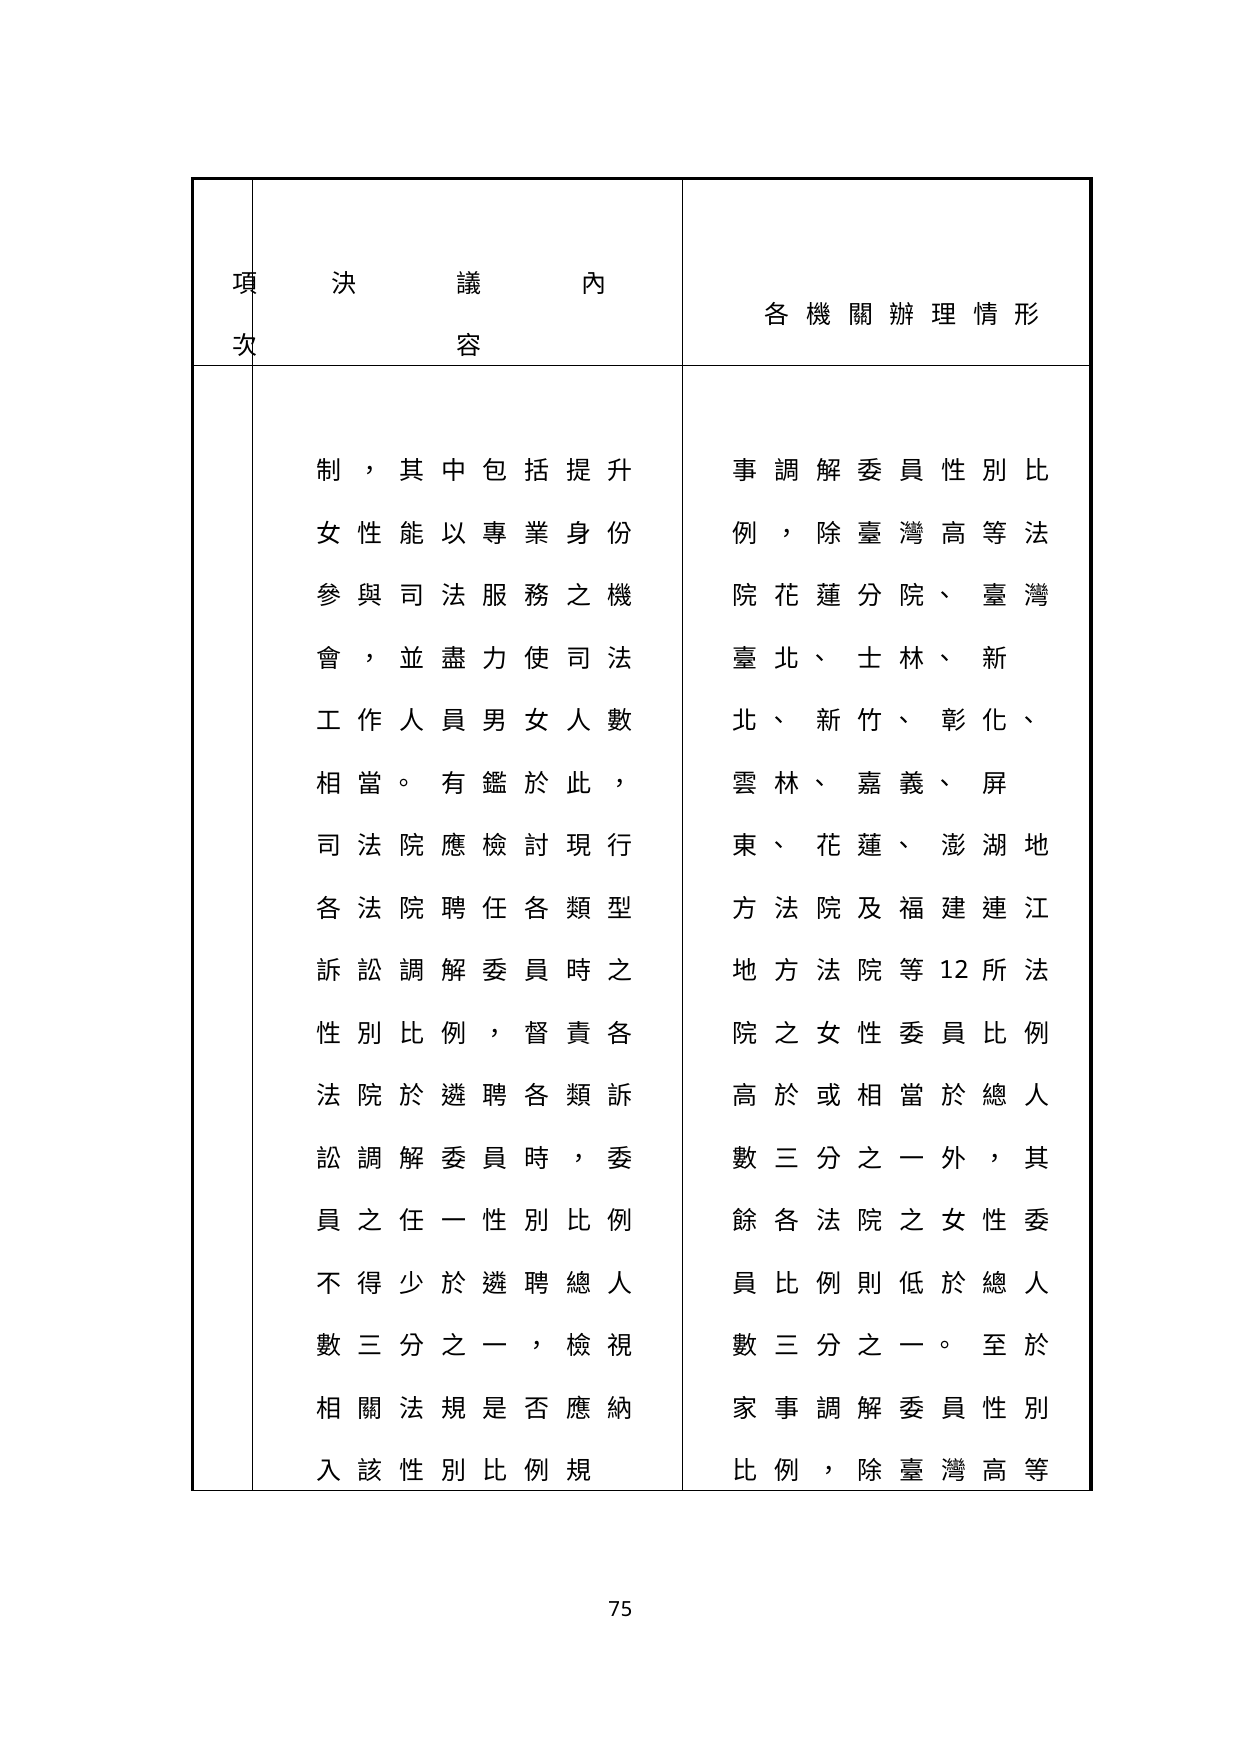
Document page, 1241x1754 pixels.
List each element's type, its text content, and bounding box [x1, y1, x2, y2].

table_header 各機關辦理情形 [683, 180, 1089, 365]
table_header 決 議 內 容 [253, 180, 682, 365]
table_header 項次 [194, 180, 252, 365]
table_cell 22. [194, 366, 252, 1490]
table_cell 事調解委員性別比例，除臺灣高等法院花蓮分院、臺灣臺北、士林、新北、新竹、彰化、雲林、嘉義、屏東、花蓮、澎湖地方法院及福建連江地方法院等12所法院之女性委員比例高於或相當於總人數三分之一外，其餘各法院之女性委員比例則低於總人數三分之一。至於家事調解委員性別比例，除臺灣高等 [683, 366, 1089, 1490]
table_cell 制，其中包括提升女性能以專業身份參與司法服務之機會，並盡力使司法工作人員男女人數相當。有鑑於此，司法院應檢討現行各法院聘任各類型訴訟調解委員時之性別比例，督責各法院於遴聘各類訴訟調解委員時，委員之任一性別比例不得少於遴聘總人數三分之一，檢視相關法規是否應納入該性別比例規 [253, 366, 682, 1490]
